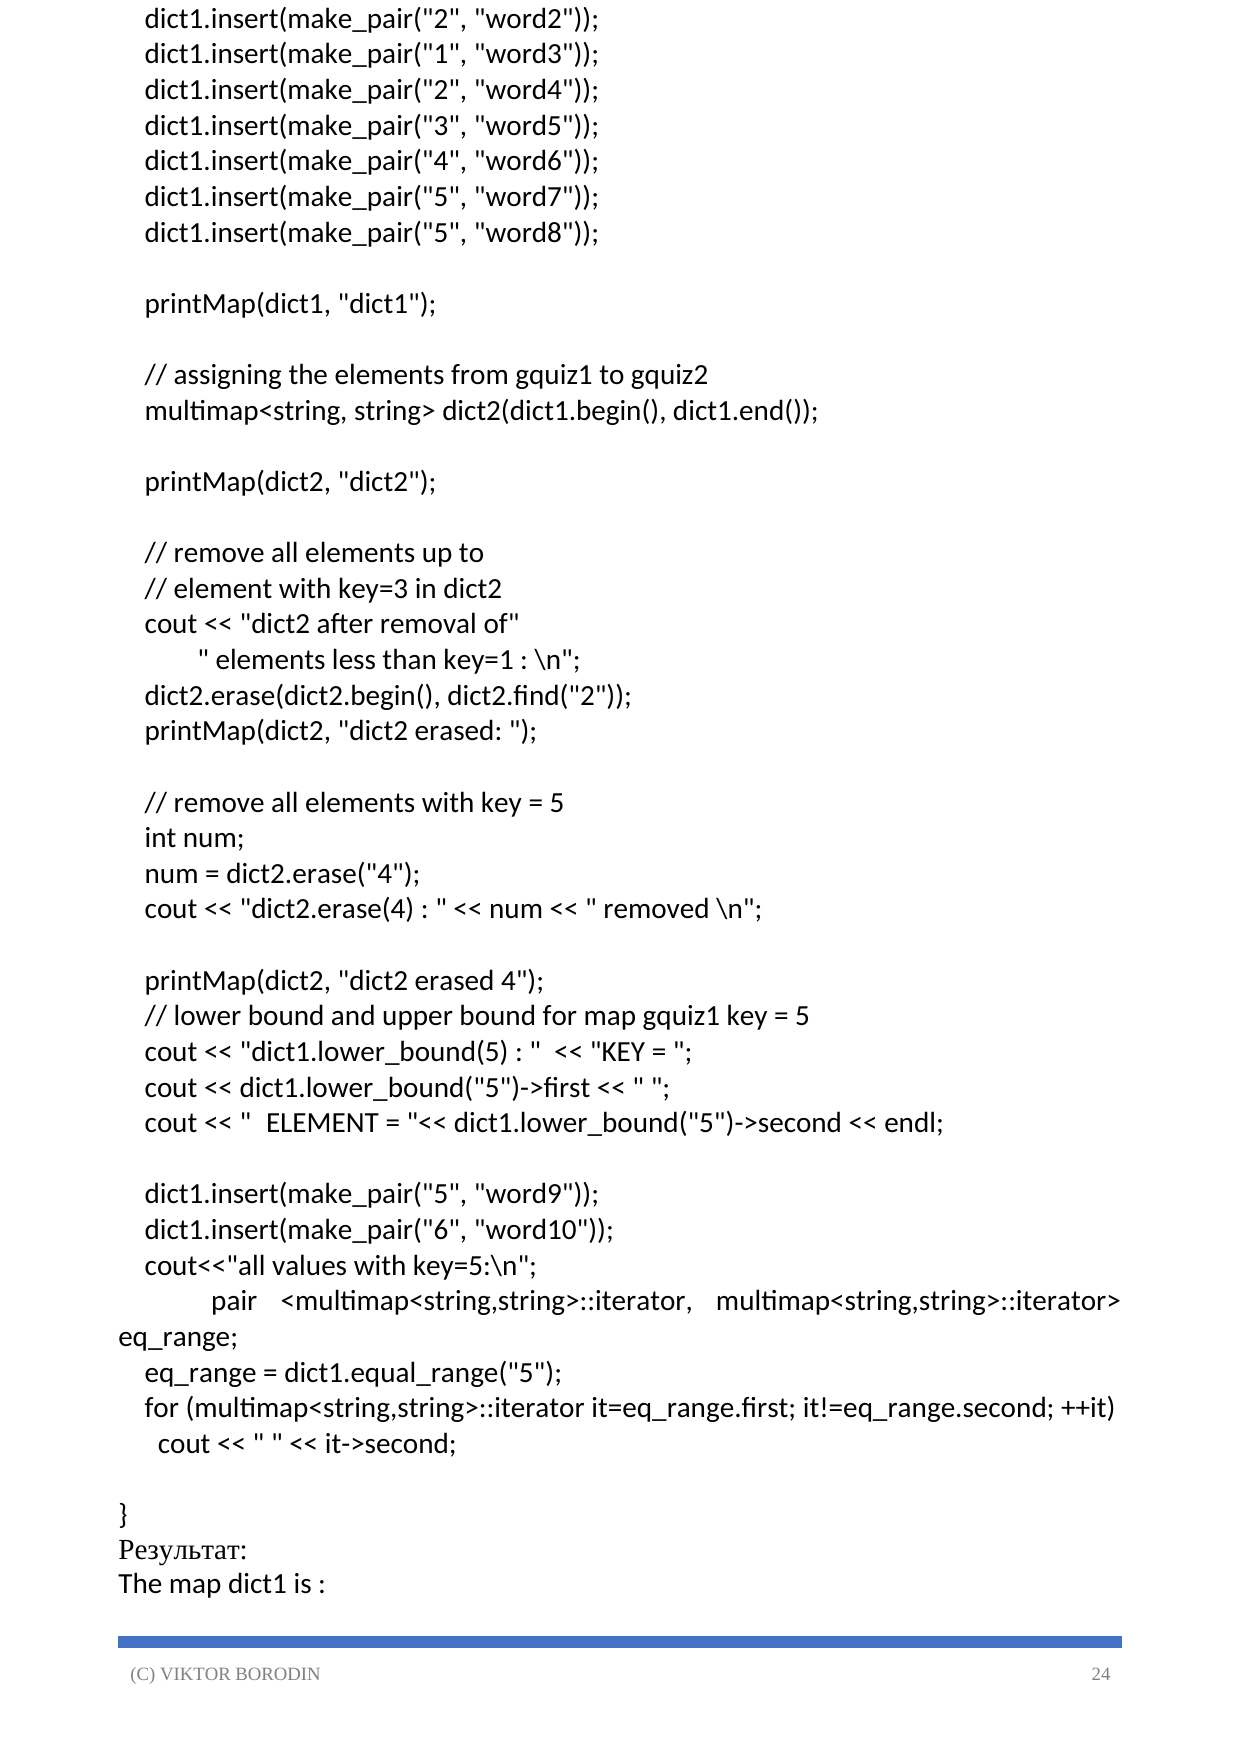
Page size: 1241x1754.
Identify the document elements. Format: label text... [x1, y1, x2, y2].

text dict1.insert(make_pair("5", "word7")); [118, 178, 1122, 214]
text dict1.insert(make_pair("1", "word3")); [118, 36, 1122, 71]
text dict1.insert(make_pair("3", "word5")); [118, 107, 1122, 142]
text cout << dict1.lower_bound("5")->first << " "; [118, 1069, 1122, 1104]
text cout << "dict1.lower_bound(5) : " << "KEY = "; [118, 1033, 1122, 1069]
text eq_range = dict1.equal_range("5"); [118, 1354, 1122, 1389]
text printMap(dict2, "dict2 erased 4"); [118, 962, 1122, 997]
text cout << "dict2.erase(4) : " << num << " removed \n"; [118, 891, 1122, 926]
text num = dict2.erase("4"); [118, 855, 1122, 891]
text // remove all elements with key = 5 [118, 784, 1122, 819]
text " elements less than key=1 : \n"; [118, 641, 1122, 677]
text cout << "dict2 after removal of" [118, 606, 1122, 641]
text The map dict1 is : [118, 1565, 1122, 1601]
text } [118, 1496, 1122, 1532]
text cout << " ELEMENT = "<< dict1.lower_bound("5")->second << endl; [118, 1104, 1122, 1140]
text dict1.insert(make_pair("5", "word9")); [118, 1176, 1122, 1211]
text dict1.insert(make_pair("2", "word4")); [118, 71, 1122, 107]
text printMap(dict2, "dict2"); [118, 463, 1122, 499]
text pair <multimap<string,string>::iterator, multimap<string,string>::iterator> eq_range; [118, 1282, 1122, 1354]
text cout<<"all values with key=5:\n"; [118, 1247, 1122, 1282]
text // element with key=3 in dict2 [118, 570, 1122, 606]
text int num; [118, 819, 1122, 855]
text // lower bound and upper bound for map gquiz1 key = 5 [118, 997, 1122, 1033]
text printMap(dict2, "dict2 erased: "); [118, 712, 1122, 748]
text Результат: [118, 1532, 1122, 1565]
text for (multimap<string,string>::iterator it=eq_range.first; it!=eq_range.second; ++it) [118, 1389, 1122, 1425]
text printMap(dict1, "dict1"); [118, 285, 1122, 321]
text // remove all elements up to [118, 534, 1122, 570]
text multimap<string, string> dict2(dict1.begin(), dict1.end()); [118, 392, 1122, 427]
text dict1.insert(make_pair("2", "word2")); [118, 0, 1122, 36]
text dict2.erase(dict2.begin(), dict2.find("2")); [118, 677, 1122, 712]
text dict1.insert(make_pair("4", "word6")); [118, 142, 1122, 178]
text dict1.insert(make_pair("5", "word8")); [118, 214, 1122, 249]
text dict1.insert(make_pair("6", "word10")); [118, 1211, 1122, 1247]
text cout << " " << it->second; [118, 1425, 1122, 1461]
text // assigning the elements from gquiz1 to gquiz2 [118, 356, 1122, 392]
